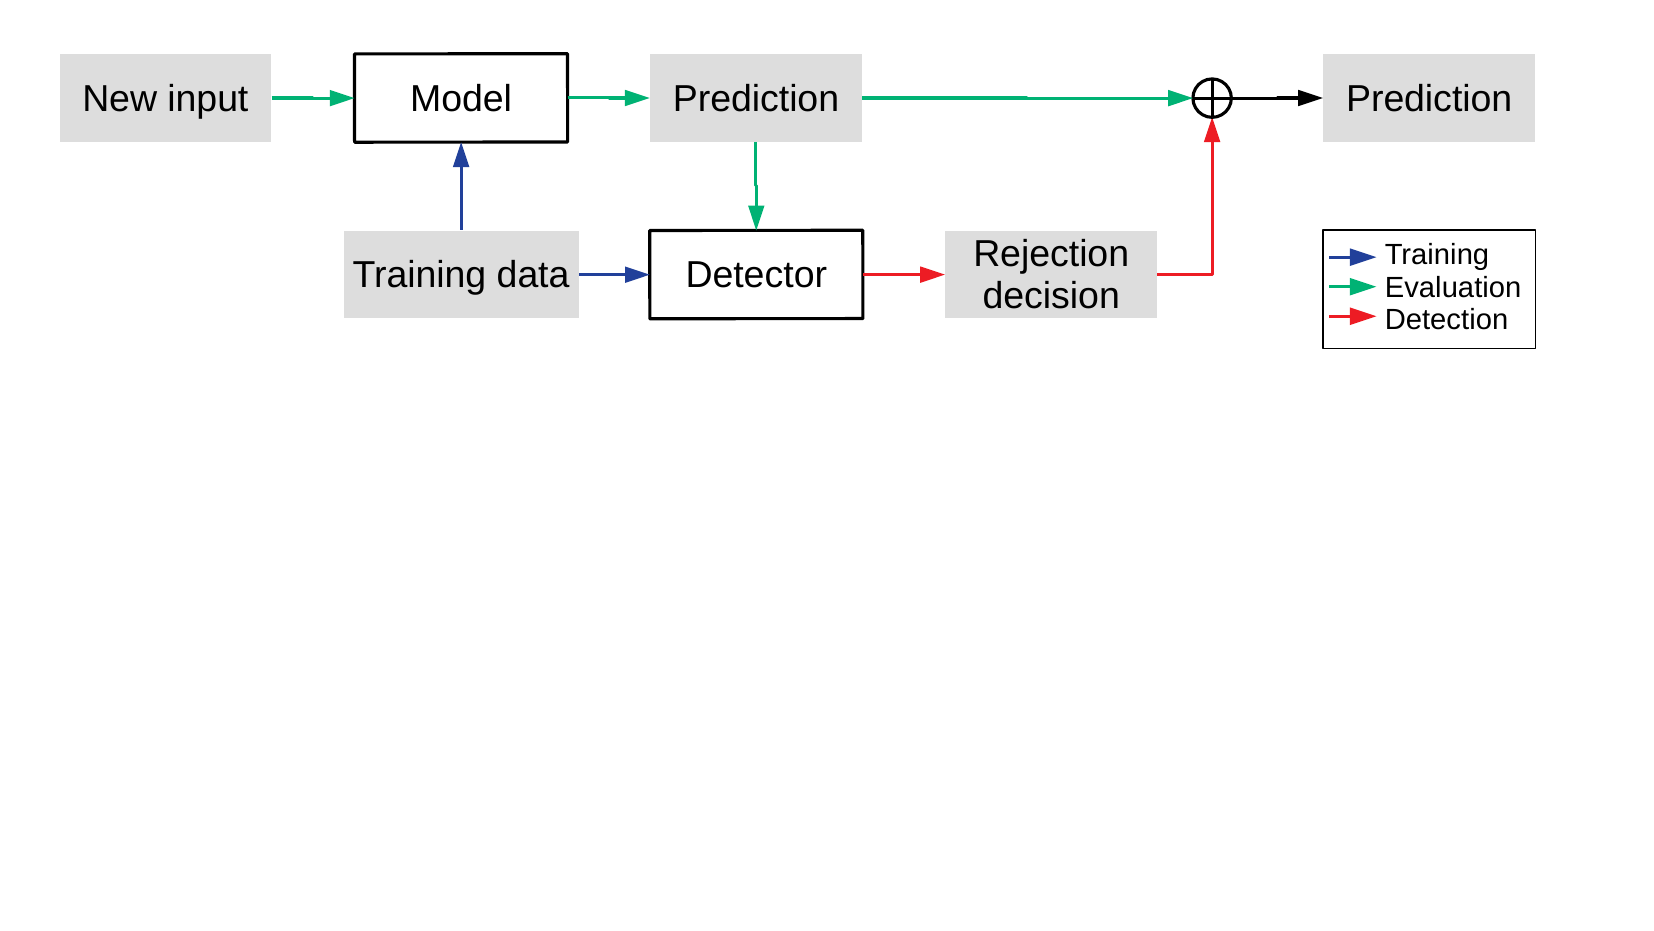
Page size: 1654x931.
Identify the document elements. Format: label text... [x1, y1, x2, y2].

text_box Prediction [1322, 53, 1536, 143]
text_box Training Evaluation Detection [1370, 231, 1535, 348]
text_box Model [354, 53, 568, 143]
text_box [1193, 78, 1232, 118]
text_box New input [59, 53, 272, 143]
text_box Training Evaluation Detection [1536, 230, 1548, 349]
text_box Detector [649, 230, 863, 319]
text_box Prediction [649, 53, 863, 143]
text_box Training data [343, 230, 580, 319]
text_box Rejection decision [944, 230, 1158, 319]
